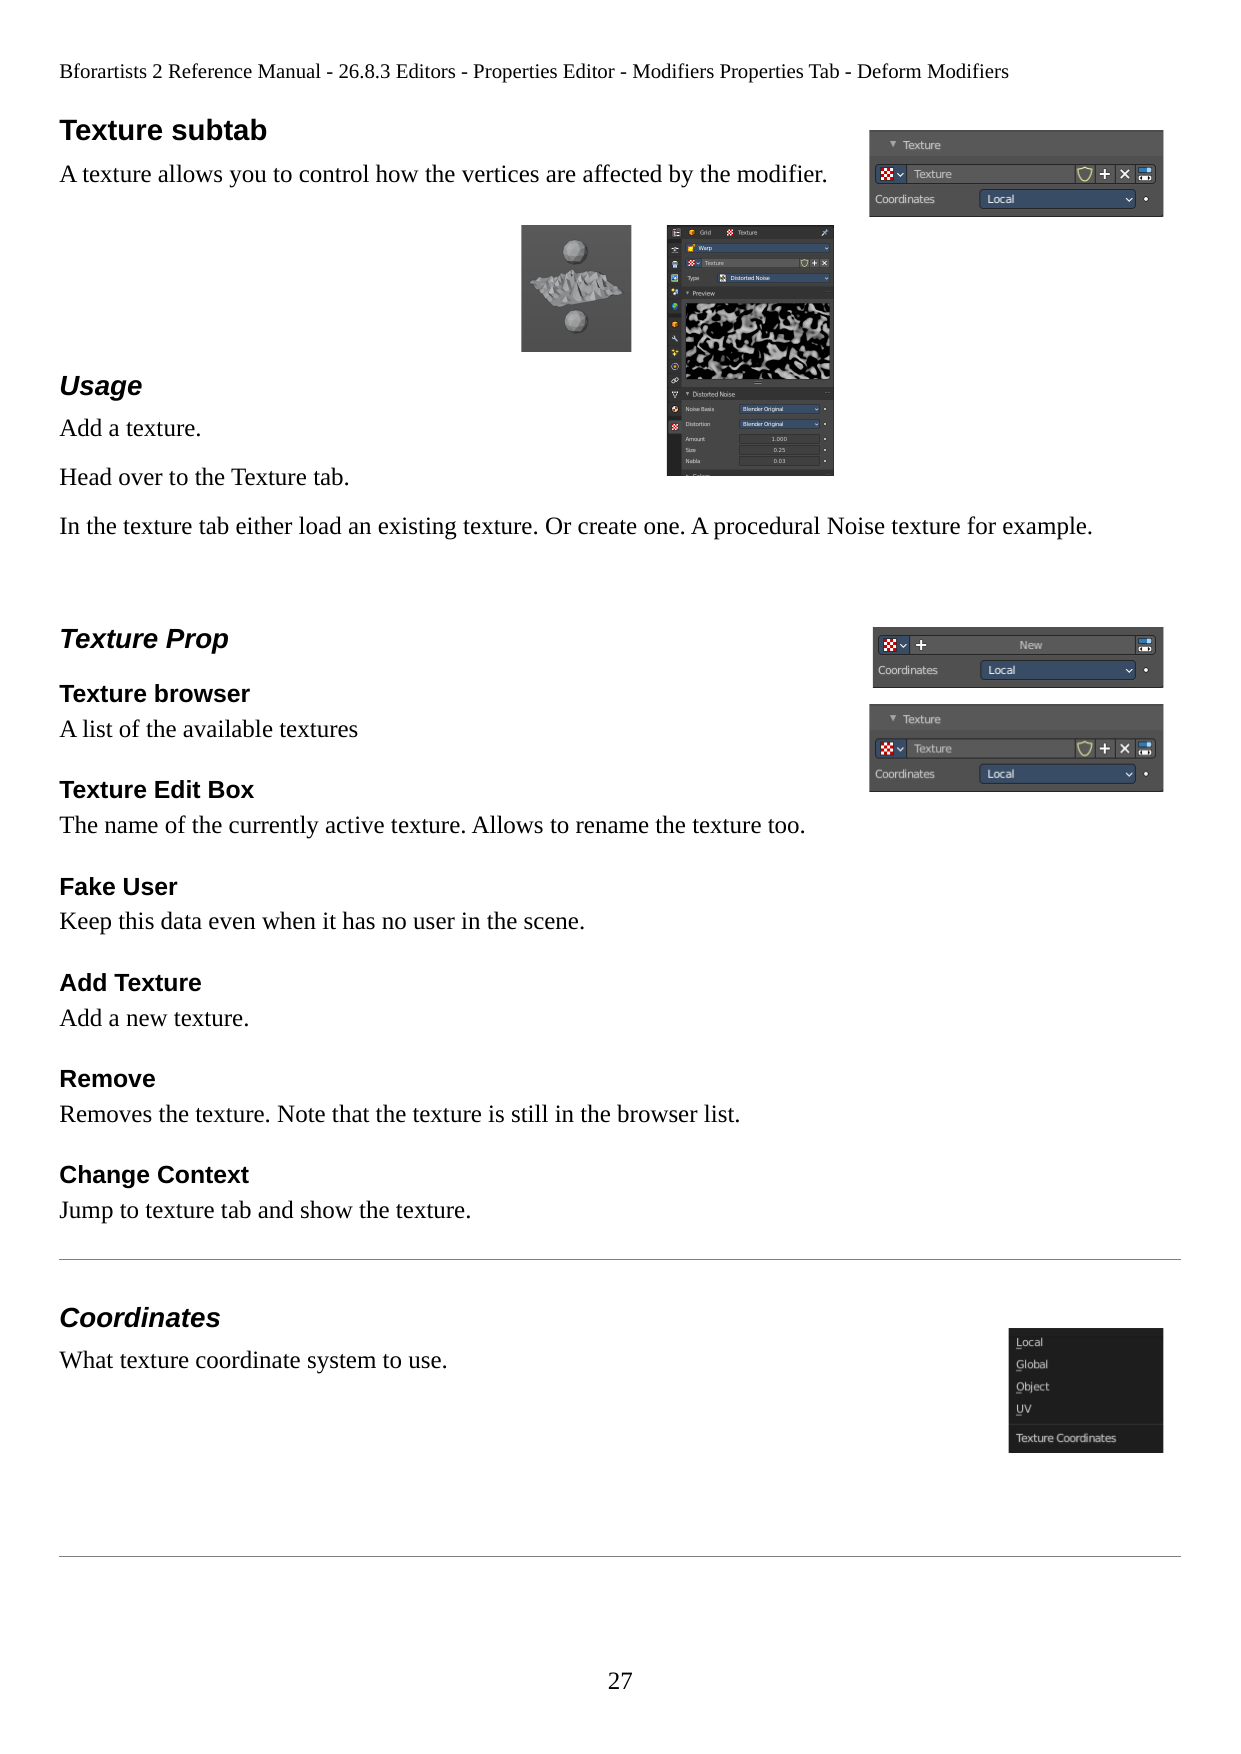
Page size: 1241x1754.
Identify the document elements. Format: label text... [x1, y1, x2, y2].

picture [521, 225, 632, 352]
subtitle Add Texture [59, 968, 1181, 996]
text Removes the texture. Note that the texture is still in the browser list. [59, 1099, 1181, 1128]
subtitle Usage [59, 220, 1181, 401]
text What texture coordinate system to use. [59, 1346, 1008, 1374]
picture [869, 704, 1164, 792]
text Jump to texture tab and show the texture. [59, 1195, 1181, 1224]
text A list of the available textures [59, 714, 869, 742]
subtitle Texture browser [59, 679, 1181, 707]
subtitle Texture subtab [59, 113, 1181, 146]
subtitle Texture Prop [59, 622, 1181, 654]
text In the texture tab either load an existing texture. Or create one. A procedural Noise texture for example. [59, 511, 1181, 540]
subtitle Remove [59, 1064, 1181, 1093]
subtitle Coordinates [59, 1301, 1181, 1333]
subtitle Texture Edit Box [59, 775, 1181, 804]
text Head over to the Texture tab. [59, 462, 1181, 491]
subtitle Fake User [59, 872, 1181, 900]
text Keep this data even when it has no user in the scene. [59, 906, 1181, 935]
text [834, 413, 1181, 442]
text Add a texture. [59, 413, 666, 442]
text Add a new texture. [59, 1003, 1181, 1031]
subtitle Change Context [59, 1161, 1181, 1189]
text The name of the currently active texture. Allows to rename the texture too. [59, 810, 1181, 839]
picture [869, 130, 1164, 217]
picture [1008, 1328, 1164, 1453]
text A texture allows you to control how the vertices are affected by the modifier. [59, 159, 869, 188]
picture [666, 225, 834, 476]
picture [872, 627, 1164, 688]
